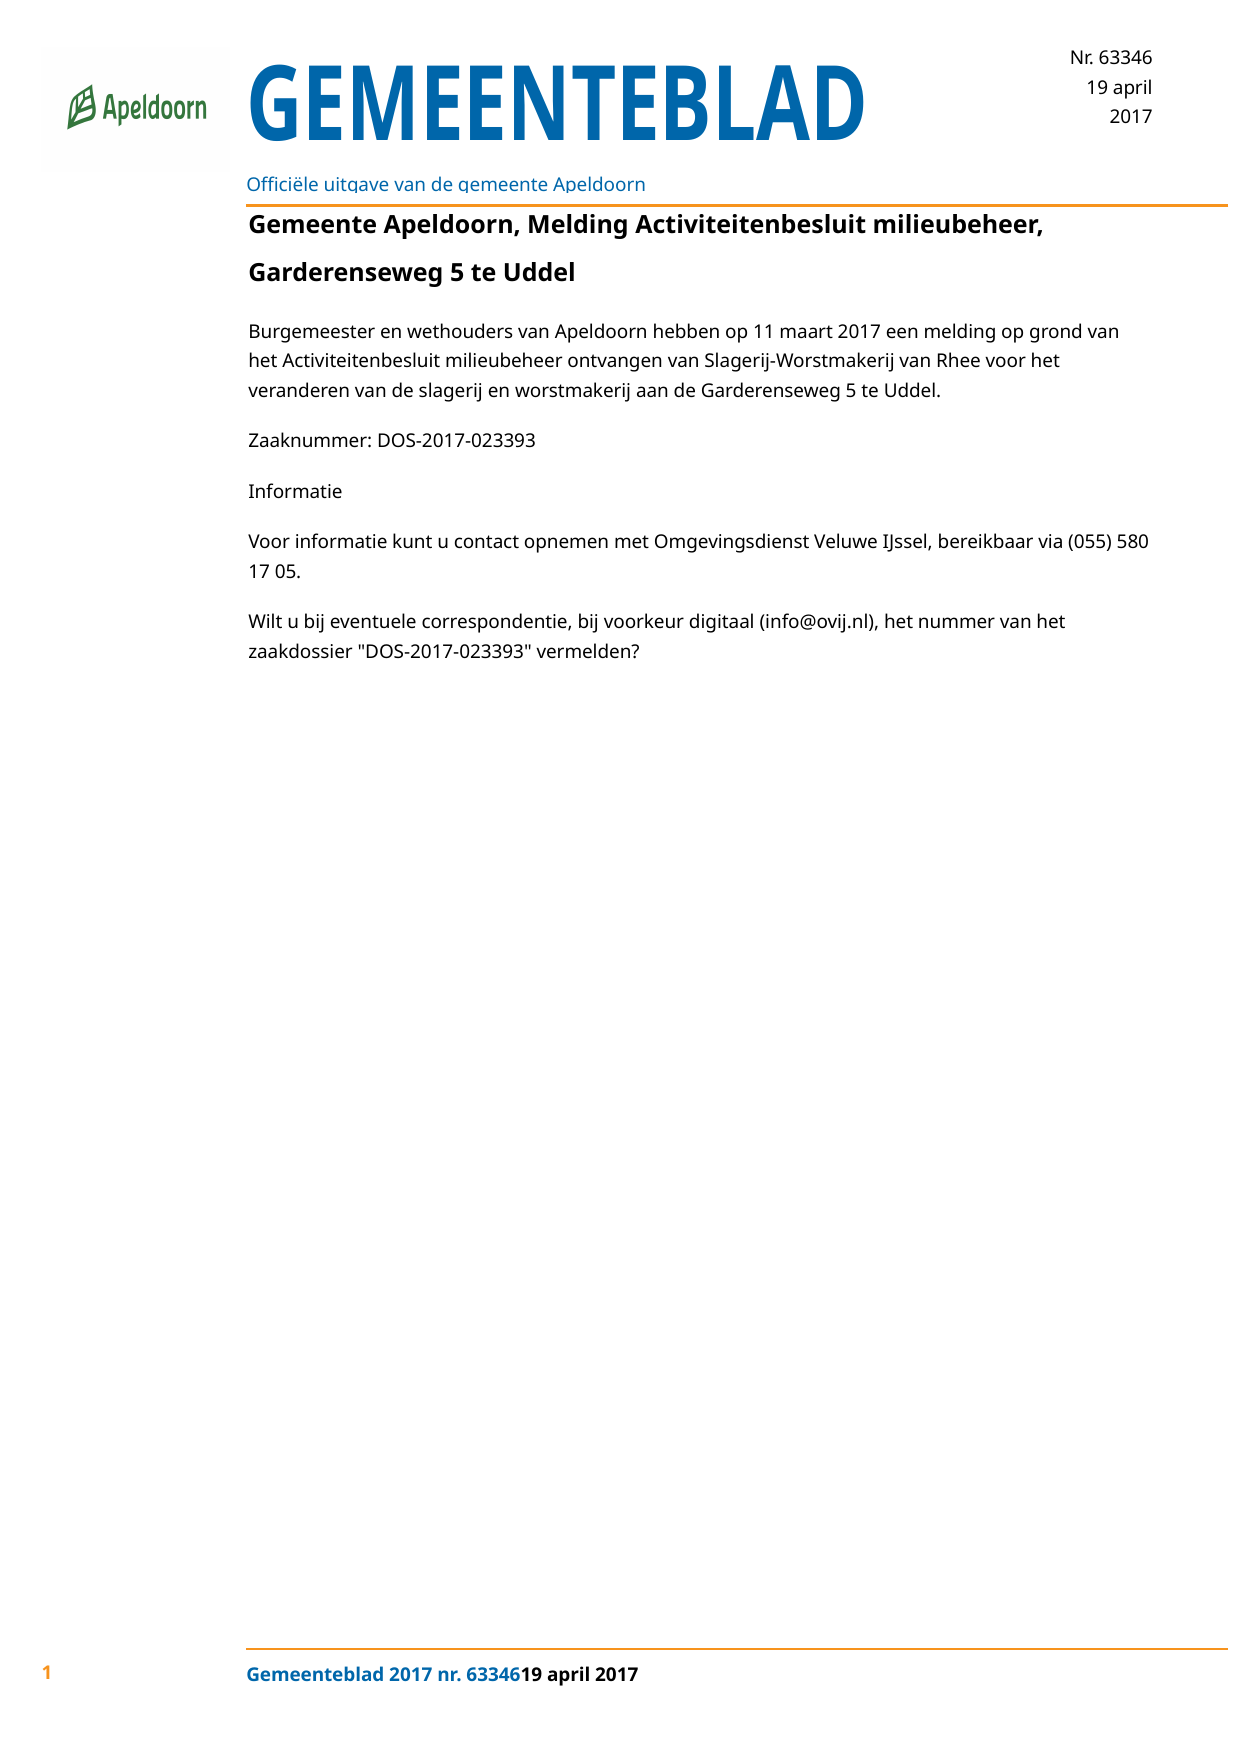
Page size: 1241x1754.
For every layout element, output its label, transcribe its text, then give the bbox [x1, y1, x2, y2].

text Informatie [248, 478, 1152, 504]
text Zaaknummer: DOS-2017-023393 [248, 427, 1152, 453]
text Gemeente Apeldoorn, Melding Activiteitenbesluit milieubeheer, Garderenseweg 5 te Uddel [248, 207, 1152, 288]
picture [41, 47, 231, 172]
text Wilt u bij eventuele correspondentie, bij voorkeur digitaal (info@ovij.nl), het nummer van het zaakdossier "DOS-2017-023393" vermelden? [248, 608, 1152, 664]
text Burgemeester en wethouders van Apeldoorn hebben op 11 maart 2017 een melding op grond van het Activiteitenbesluit milieubeheer ontvangen van Slagerij-Worstmakerij van Rhee voor het veranderen van de slagerij en worstmakerij aan de Garderenseweg 5 te Uddel. [248, 318, 1152, 403]
text Voor informatie kunt u contact opnemen met Omgevingsdienst Veluwe IJssel, bereikbaar via (055) 580 17 05. [248, 528, 1152, 584]
